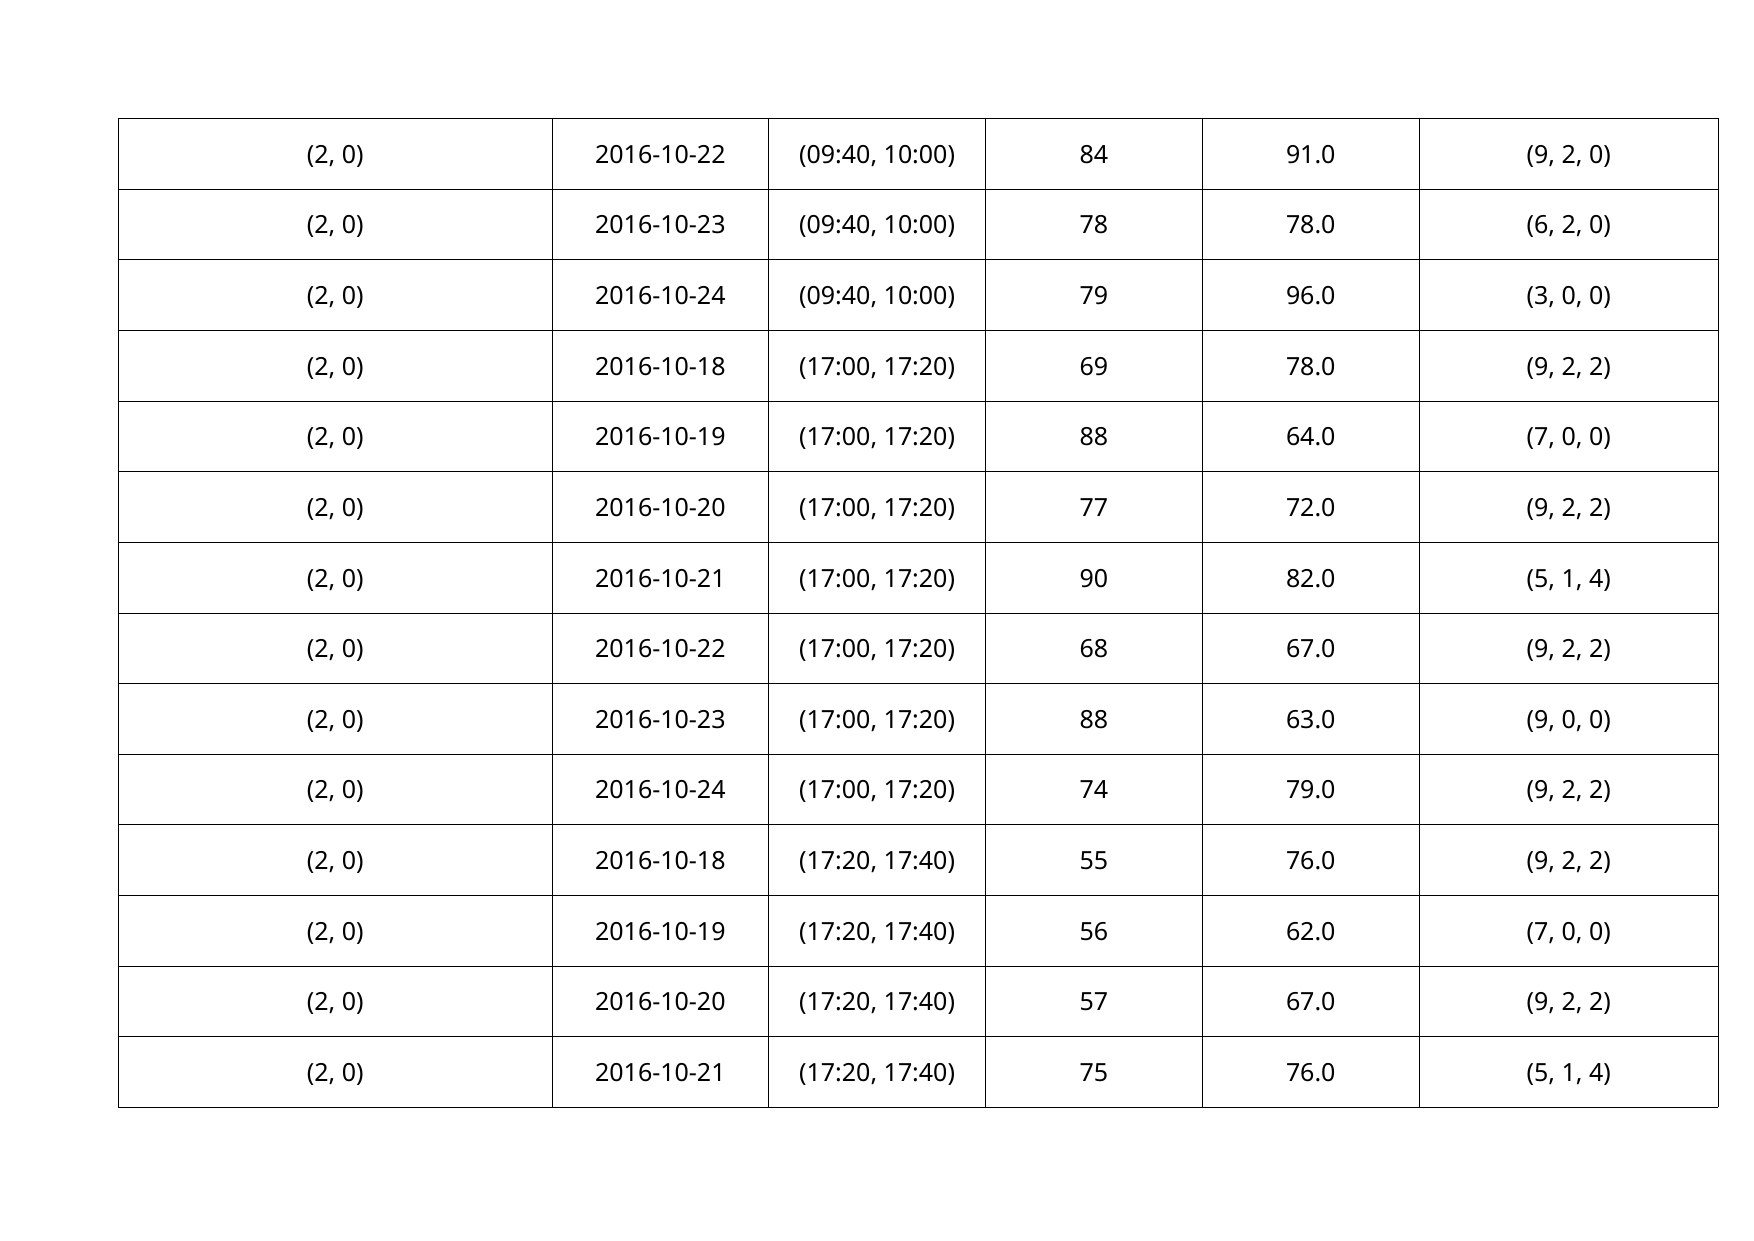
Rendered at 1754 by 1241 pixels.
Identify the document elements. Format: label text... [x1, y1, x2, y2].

table_cell 72.0 [1203, 472, 1419, 542]
table_cell 2016-10-23 [553, 190, 768, 259]
table_cell (17:00, 17:20) [769, 755, 985, 824]
table_cell 77 [986, 472, 1202, 542]
table_cell 76.0 [1203, 825, 1419, 895]
table_cell 67.0 [1203, 967, 1419, 1036]
table_cell (7, 0, 0) [1420, 896, 1718, 966]
table_cell (09:40, 10:00) [769, 190, 985, 259]
table_cell 2016-10-20 [553, 967, 768, 1036]
table_cell (2, 0) [119, 119, 552, 189]
table_cell 78 [986, 190, 1202, 259]
table_cell (7, 0, 0) [1420, 402, 1718, 471]
table_cell 88 [986, 684, 1202, 754]
table_cell 62.0 [1203, 896, 1419, 966]
table_cell 2016-10-22 [553, 119, 768, 189]
table_cell (17:00, 17:20) [769, 614, 985, 683]
table_cell 88 [986, 402, 1202, 471]
table_cell (9, 0, 0) [1420, 684, 1718, 754]
table_cell (2, 0) [119, 331, 552, 401]
table_cell (17:20, 17:40) [769, 825, 985, 895]
table_cell (2, 0) [119, 543, 552, 612]
table_cell 2016-10-18 [553, 331, 768, 401]
table_cell (9, 2, 2) [1420, 331, 1718, 401]
table_cell 2016-10-21 [553, 1037, 768, 1107]
table_cell 78.0 [1203, 331, 1419, 401]
table_cell (17:00, 17:20) [769, 472, 985, 542]
table_cell 69 [986, 331, 1202, 401]
table_cell (17:00, 17:20) [769, 543, 985, 612]
table_cell (2, 0) [119, 755, 552, 824]
table_cell 96.0 [1203, 260, 1419, 330]
table_cell 79 [986, 260, 1202, 330]
table_cell 63.0 [1203, 684, 1419, 754]
table_cell (17:00, 17:20) [769, 331, 985, 401]
table_cell 2016-10-21 [553, 543, 768, 612]
table_cell 76.0 [1203, 1037, 1419, 1107]
table_cell 78.0 [1203, 190, 1419, 259]
table_cell (17:20, 17:40) [769, 1037, 985, 1107]
table_cell (09:40, 10:00) [769, 119, 985, 189]
table_cell 68 [986, 614, 1202, 683]
table_cell (9, 2, 0) [1420, 119, 1718, 189]
table_cell 2016-10-24 [553, 260, 768, 330]
table_cell (09:40, 10:00) [769, 260, 985, 330]
table_cell (9, 2, 2) [1420, 472, 1718, 542]
table_cell (2, 0) [119, 614, 552, 683]
table_cell 2016-10-23 [553, 684, 768, 754]
table_cell (2, 0) [119, 190, 552, 259]
table_cell 84 [986, 119, 1202, 189]
table_cell 90 [986, 543, 1202, 612]
table_cell (17:20, 17:40) [769, 896, 985, 966]
table_cell (6, 2, 0) [1420, 190, 1718, 259]
table_cell (9, 2, 2) [1420, 614, 1718, 683]
table_cell (5, 1, 4) [1420, 1037, 1718, 1107]
table_cell 79.0 [1203, 755, 1419, 824]
table_cell (2, 0) [119, 967, 552, 1036]
table_cell 82.0 [1203, 543, 1419, 612]
table_cell 67.0 [1203, 614, 1419, 683]
table_cell (2, 0) [119, 896, 552, 966]
table_cell 2016-10-18 [553, 825, 768, 895]
table_cell (2, 0) [119, 684, 552, 754]
table_cell 55 [986, 825, 1202, 895]
table_cell 74 [986, 755, 1202, 824]
table_cell 2016-10-24 [553, 755, 768, 824]
table_cell (2, 0) [119, 472, 552, 542]
table_cell (17:00, 17:20) [769, 402, 985, 471]
table_cell (2, 0) [119, 402, 552, 471]
table_cell (9, 2, 2) [1420, 825, 1718, 895]
table_cell 56 [986, 896, 1202, 966]
table_cell (17:20, 17:40) [769, 967, 985, 1036]
table_cell (2, 0) [119, 825, 552, 895]
table_cell 2016-10-22 [553, 614, 768, 683]
table_cell (9, 2, 2) [1420, 967, 1718, 1036]
table_cell (3, 0, 0) [1420, 260, 1718, 330]
table_cell (5, 1, 4) [1420, 543, 1718, 612]
table_cell 2016-10-20 [553, 472, 768, 542]
table_cell (2, 0) [119, 260, 552, 330]
table_cell 64.0 [1203, 402, 1419, 471]
table_cell 2016-10-19 [553, 896, 768, 966]
table_cell 91.0 [1203, 119, 1419, 189]
table_cell (17:00, 17:20) [769, 684, 985, 754]
table_cell 2016-10-19 [553, 402, 768, 471]
table_cell 57 [986, 967, 1202, 1036]
table_cell 75 [986, 1037, 1202, 1107]
table_cell (2, 0) [119, 1037, 552, 1107]
table_cell (9, 2, 2) [1420, 755, 1718, 824]
